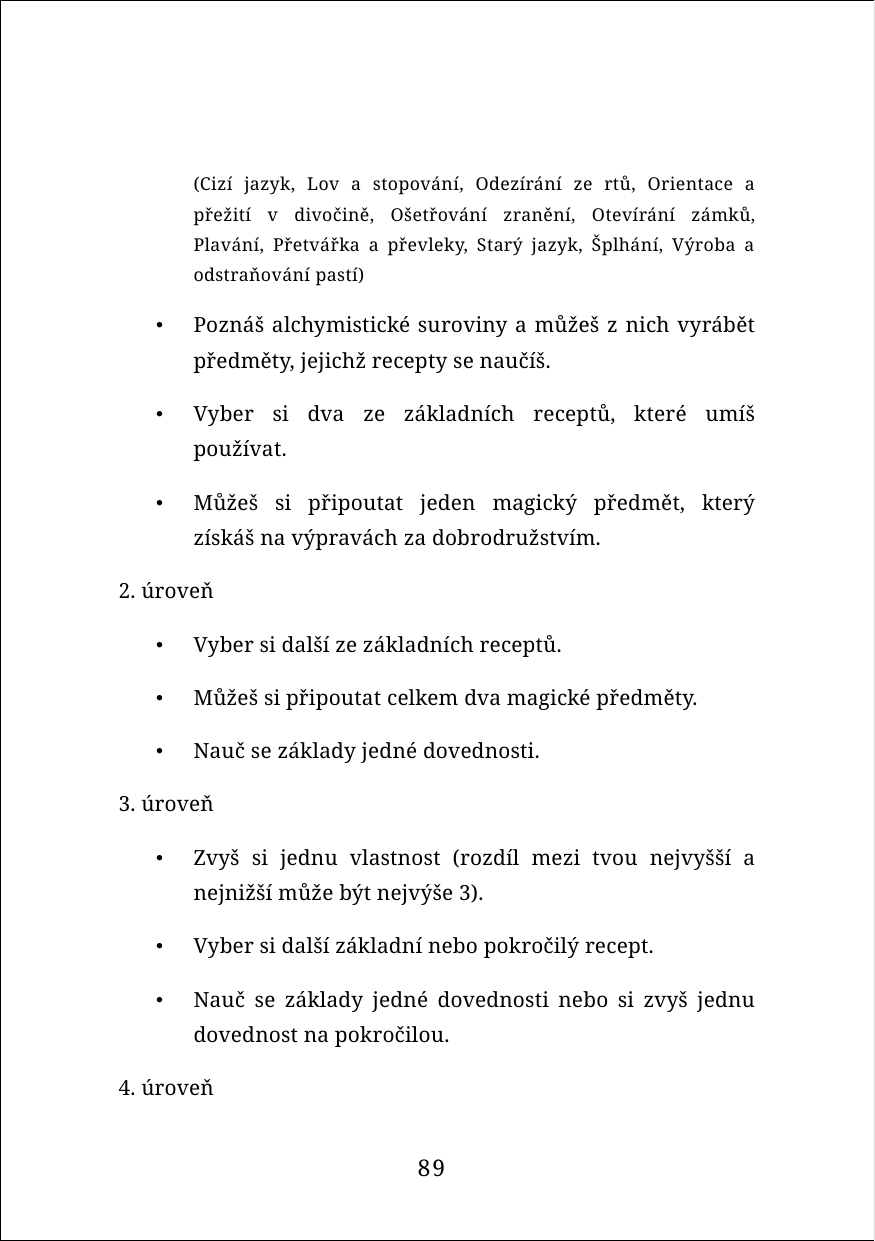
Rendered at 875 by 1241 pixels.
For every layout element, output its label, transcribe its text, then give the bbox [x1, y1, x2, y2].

list Můžeš si připoutat jeden magický předmět, který získáš na výpravách za dobrodružstvím. [156, 488, 756, 552]
list Vyber si další základní nebo pokročilý recept. [156, 931, 756, 960]
list Vyber si dva ze základních receptů, které umíš používat. [156, 399, 756, 463]
list Zvyš si jednu vlastnost (rozdíl mezi tvou nejvyšší a nejnižší může být nejvýše 3). [156, 843, 756, 907]
list Můžeš si připoutat celkem dva magické předměty. [156, 683, 756, 711]
list Nauč se základy jedné dovednosti. [156, 736, 756, 765]
list Vyber si další ze základních receptů. [156, 630, 756, 658]
text 3. úroveň [118, 789, 756, 818]
list (Cizí jazyk, Lov a stopování, Odezírání ze rtů, Orientace a přežití v divočině, Ošetřování zranění, Otevírání zámků, Plavání, Přetvářka a převleky, Starý jazyk, Šplhání, Výroba a odstraňování pastí) [156, 172, 756, 287]
text 4. úroveň [118, 1073, 756, 1102]
list Nauč se základy jedné dovednosti nebo si zvyš jednu dovednost na pokročilou. [156, 985, 756, 1049]
list Poznáš alchymistické suroviny a můžeš z nich vyrábět předměty, jejichž recepty se naučíš. [156, 310, 756, 374]
text 2. úroveň [118, 577, 756, 605]
